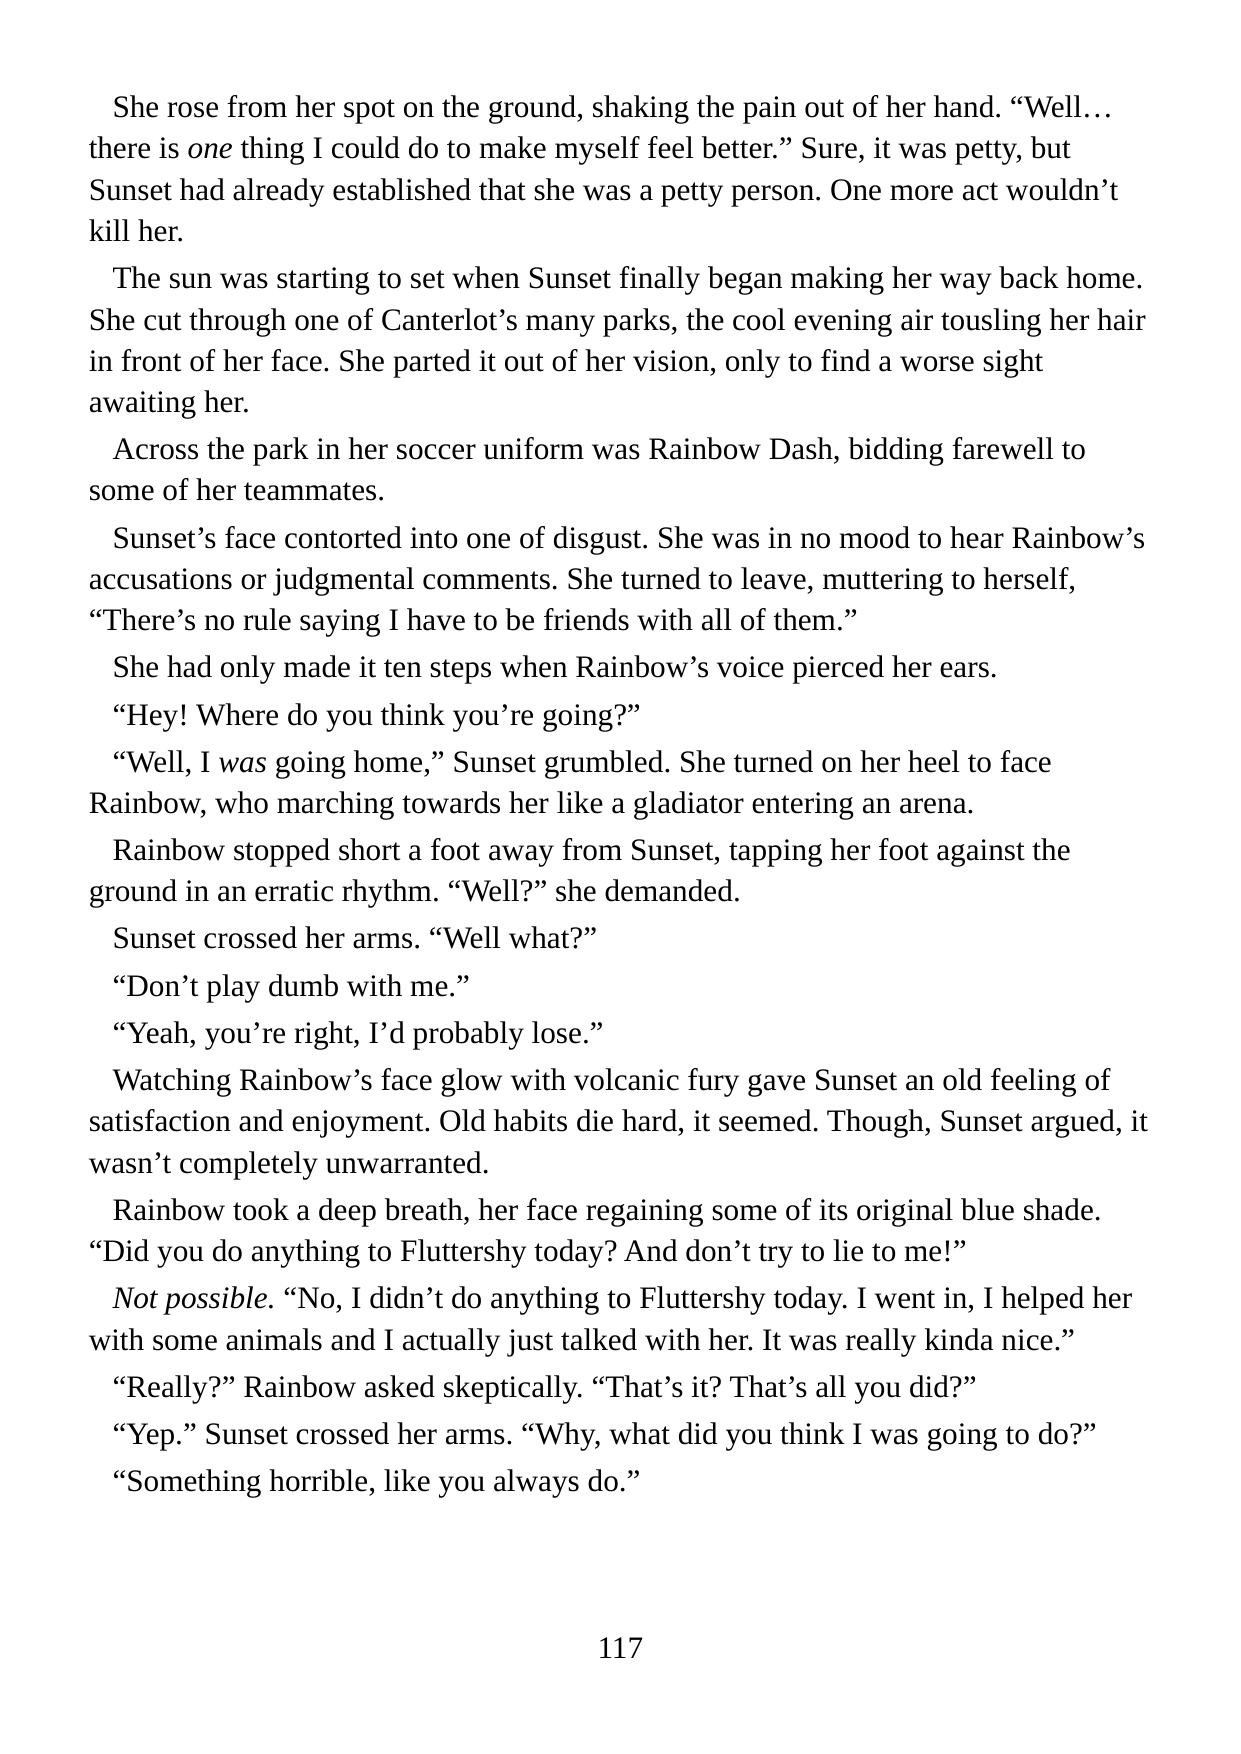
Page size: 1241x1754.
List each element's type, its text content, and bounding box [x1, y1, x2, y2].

text “Something horrible, like you always do.” [88, 1462, 1152, 1498]
text She rose from her spot on the ground, shaking the pain out of her hand. “Well… there is one thing I could do to make myself feel better.” Sure, it was petty, but Sunset had already established that she was a petty person. One more act wouldn’t kill her. [88, 88, 1152, 248]
text Watching Rainbow’s face glow with volcanic fury gave Sunset an old feeling of satisfaction and enjoyment. Old habits die hard, it seemed. Though, Sunset argued, it wasn’t completely unwarranted. [88, 1061, 1152, 1180]
text Rainbow stopped short a foot away from Sunset, tapping her foot against the ground in an erratic rhythm. “Well?” she demanded. [88, 831, 1152, 908]
text “Hey! Where do you think you’re going?” [88, 696, 1152, 732]
text The sun was starting to set when Sunset finally began making her way back home. She cut through one of Canterlot’s many parks, the cool evening air tousling her hair in front of her face. She parted it out of her vision, only to find a worse sight awaiting her. [88, 259, 1152, 419]
text “Well, I was going home,” Sunset grumbled. She turned on her heel to face Rainbow, who marching towards her like a gladiator entering an arena. [88, 743, 1152, 820]
text Not possible. “No, I didn’t do anything to Fluttershy today. I went in, I helped her with some animals and I actually just talked with her. It was really kinda nice.” [88, 1279, 1152, 1357]
text She had only made it ten steps when Rainbow’s voice pierced her ears. [88, 648, 1152, 684]
text “Yeah, you’re right, I’d probably lose.” [88, 1014, 1152, 1050]
text “Really?” Rainbow asked skeptically. “That’s it? That’s all you did?” [88, 1368, 1152, 1404]
text Across the park in her soccer uniform was Rainbow Dash, bidding farewell to some of her teammates. [88, 430, 1152, 508]
text “Don’t play dumb with me.” [88, 967, 1152, 1003]
text Rainbow took a deep breath, her face regaining some of its original blue shade. “Did you do anything to Fluttershy today? And don’t try to lie to me!” [88, 1191, 1152, 1268]
text Sunset’s face contorted into one of disgust. She was in no mood to hear Rainbow’s accusations or judgmental comments. She turned to leave, muttering to herself, “There’s no rule saying I have to be friends with all of them.” [88, 519, 1152, 637]
text Sunset crossed her arms. “Well what?” [88, 920, 1152, 956]
text “Yep.” Sunset crossed her arms. “Why, what did you think I was going to do?” [88, 1415, 1152, 1451]
